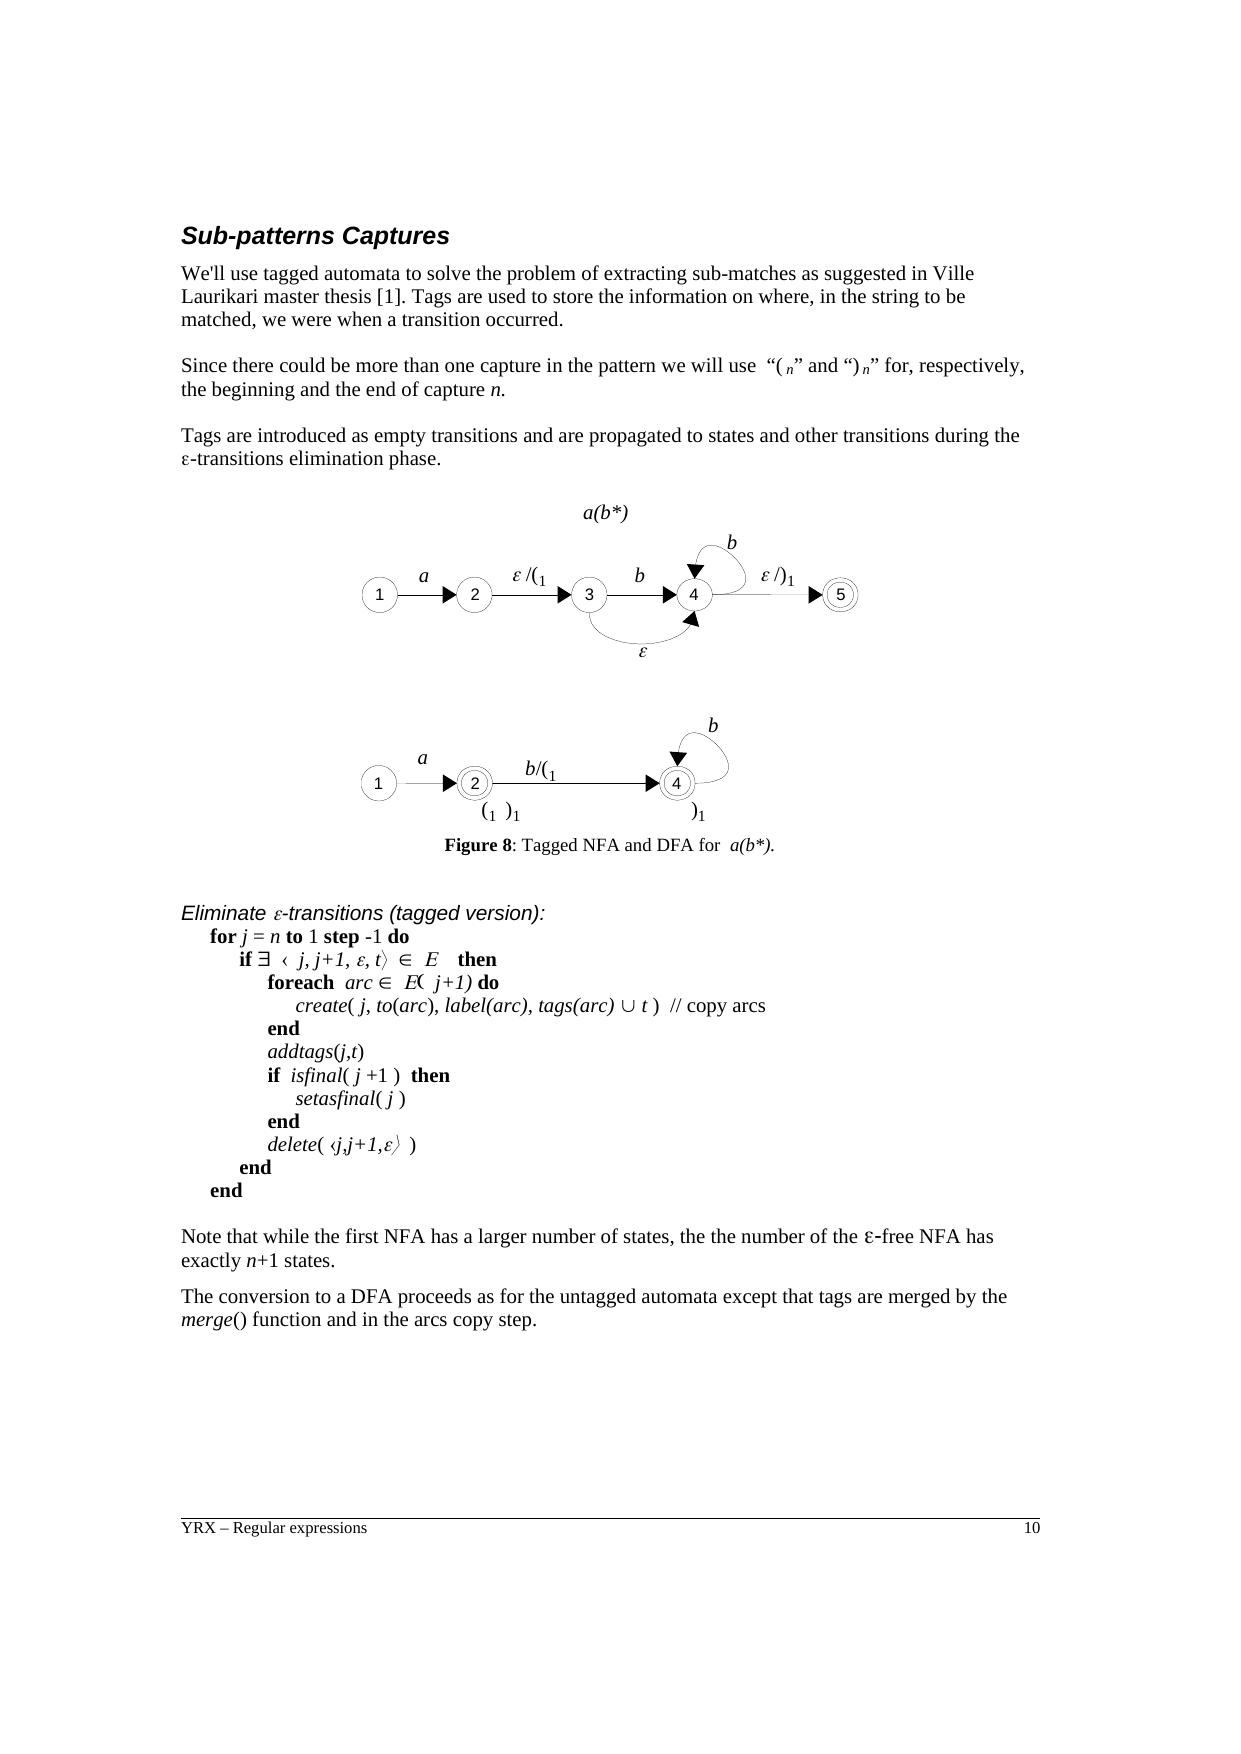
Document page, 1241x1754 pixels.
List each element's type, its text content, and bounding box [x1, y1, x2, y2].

text if   j, j+1, e, t  E then [181, 948, 1040, 971]
text Eliminate e-transitions (tagged version): [181, 901, 1040, 925]
text if isfinal( j +1 ) then [181, 1063, 1040, 1087]
text create( j, to(arc), label(arc), tags(arc)  t ) // copy arcs [181, 994, 1040, 1017]
text addtags(j,t) [181, 1040, 1040, 1063]
text Tags are introduced as empty transitions and are propagated to states and other transitions during the e-transitions elimination phase. [181, 424, 1040, 470]
text The conversion to a DFA proceeds as for the untagged automata except that tags are merged by the merge() function and in the arcs copy step. [181, 1285, 1040, 1331]
text Note that while the first NFA has a larger number of states, the the number of the e-free NFA has exactly n+1 states. [181, 1225, 1040, 1272]
text end [181, 1156, 1040, 1179]
text Since there could be more than one capture in the pattern we will use “( n” and “) n” for, respectively, the beginning and the end of capture n. [181, 354, 1040, 401]
text end [181, 1017, 1040, 1040]
text Figure 8: Tagged NFA and DFA for a(b*). [181, 493, 1040, 855]
text We'll use tagged automata to solve the problem of extracting sub-matches as suggested in Ville Laurikari master thesis [1]. Tags are used to store the information on where, in the string to be matched, we were when a transition occurred. [181, 262, 1040, 331]
subtitle Sub-patterns Captures [181, 221, 1040, 249]
text end [181, 1110, 1040, 1133]
text foreach arc  E( j+1) do [181, 971, 1040, 994]
text delete( j,j+1,e ) [181, 1133, 1040, 1156]
text end [181, 1179, 1040, 1202]
text for j = n to 1 step -1 do [181, 925, 1040, 948]
text setasfinal( j ) [181, 1087, 1040, 1110]
